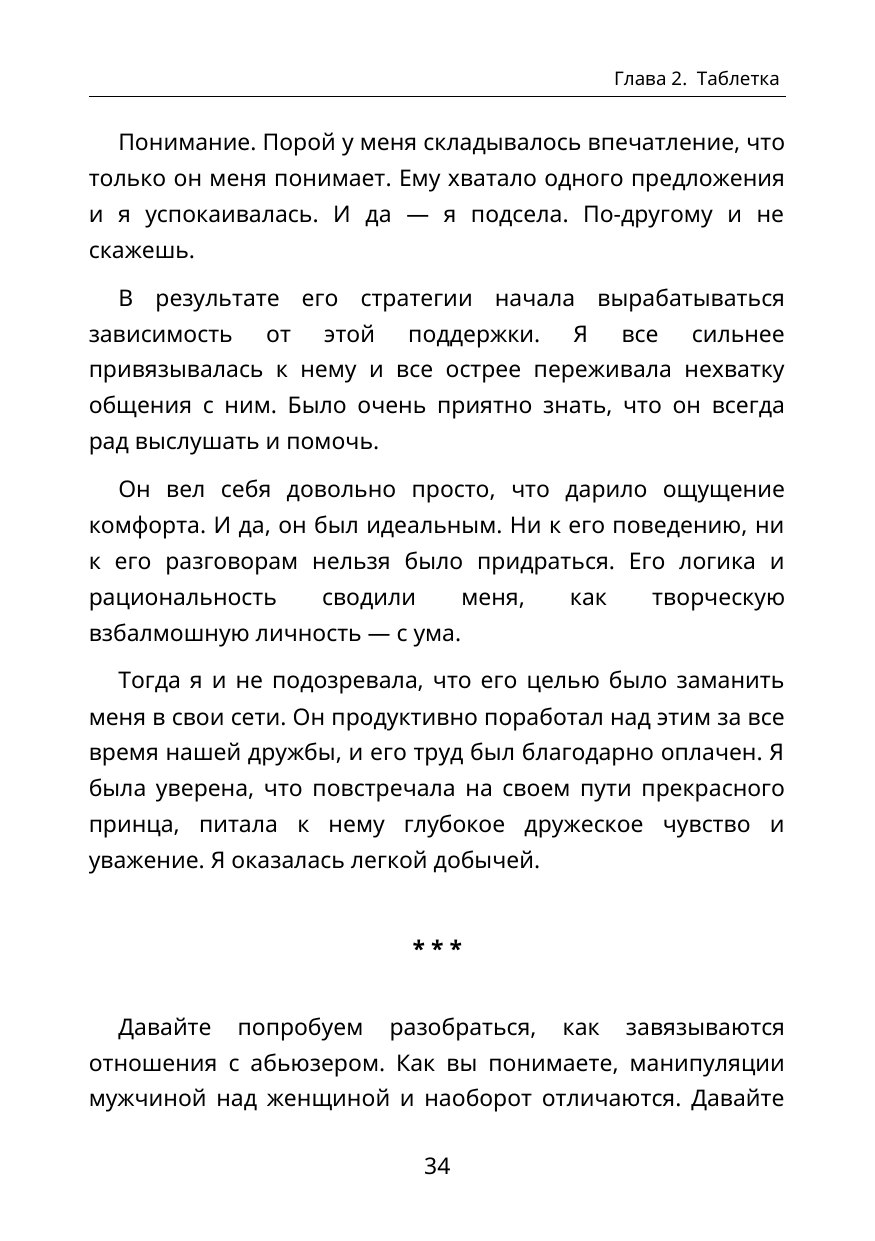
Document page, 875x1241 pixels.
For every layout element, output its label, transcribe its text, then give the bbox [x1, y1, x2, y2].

subtitle * * * [88, 933, 786, 964]
text Тогда я и не подозревала, что его целью было заманить меня в свои сети. Он продуктивно поработал над этим за все время нашей дружбы, и его труд был благодарно оплачен. Я была уверена, что повстречала на своем пути прекрасного принца, питала к нему глубокое дружеское чувство и уважение. Я оказалась легкой добычей. [88, 664, 786, 875]
text В результате его стратегии начала вырабатываться зависимость от этой поддержки. Я все сильнее привязывалась к нему и все острее переживала нехватку общения с ним. Было очень приятно знать, что он всегда рад выслушать и помочь. [88, 282, 786, 457]
text Давайте попробуем разобраться, как завязываются отношения с абьюзером. Как вы понимаете, манипуляции мужчиной над женщиной и наоборот отличаются. Давайте [88, 1011, 786, 1114]
text Он вел себя довольно просто, что дарило ощущение комфорта. И да, он был идеальным. Ни к его поведению, ни к его разговорам нельзя было придраться. Его логика и рациональность сводили меня, как творческую взбалмошную личность — с ума. [88, 473, 786, 648]
text Понимание. Порой у меня складывалось впечатление, что только он меня понимает. Ему хватало одного предложения и я успокаивалась. И да — я подсела. По-другому и не скажешь. [88, 126, 786, 265]
